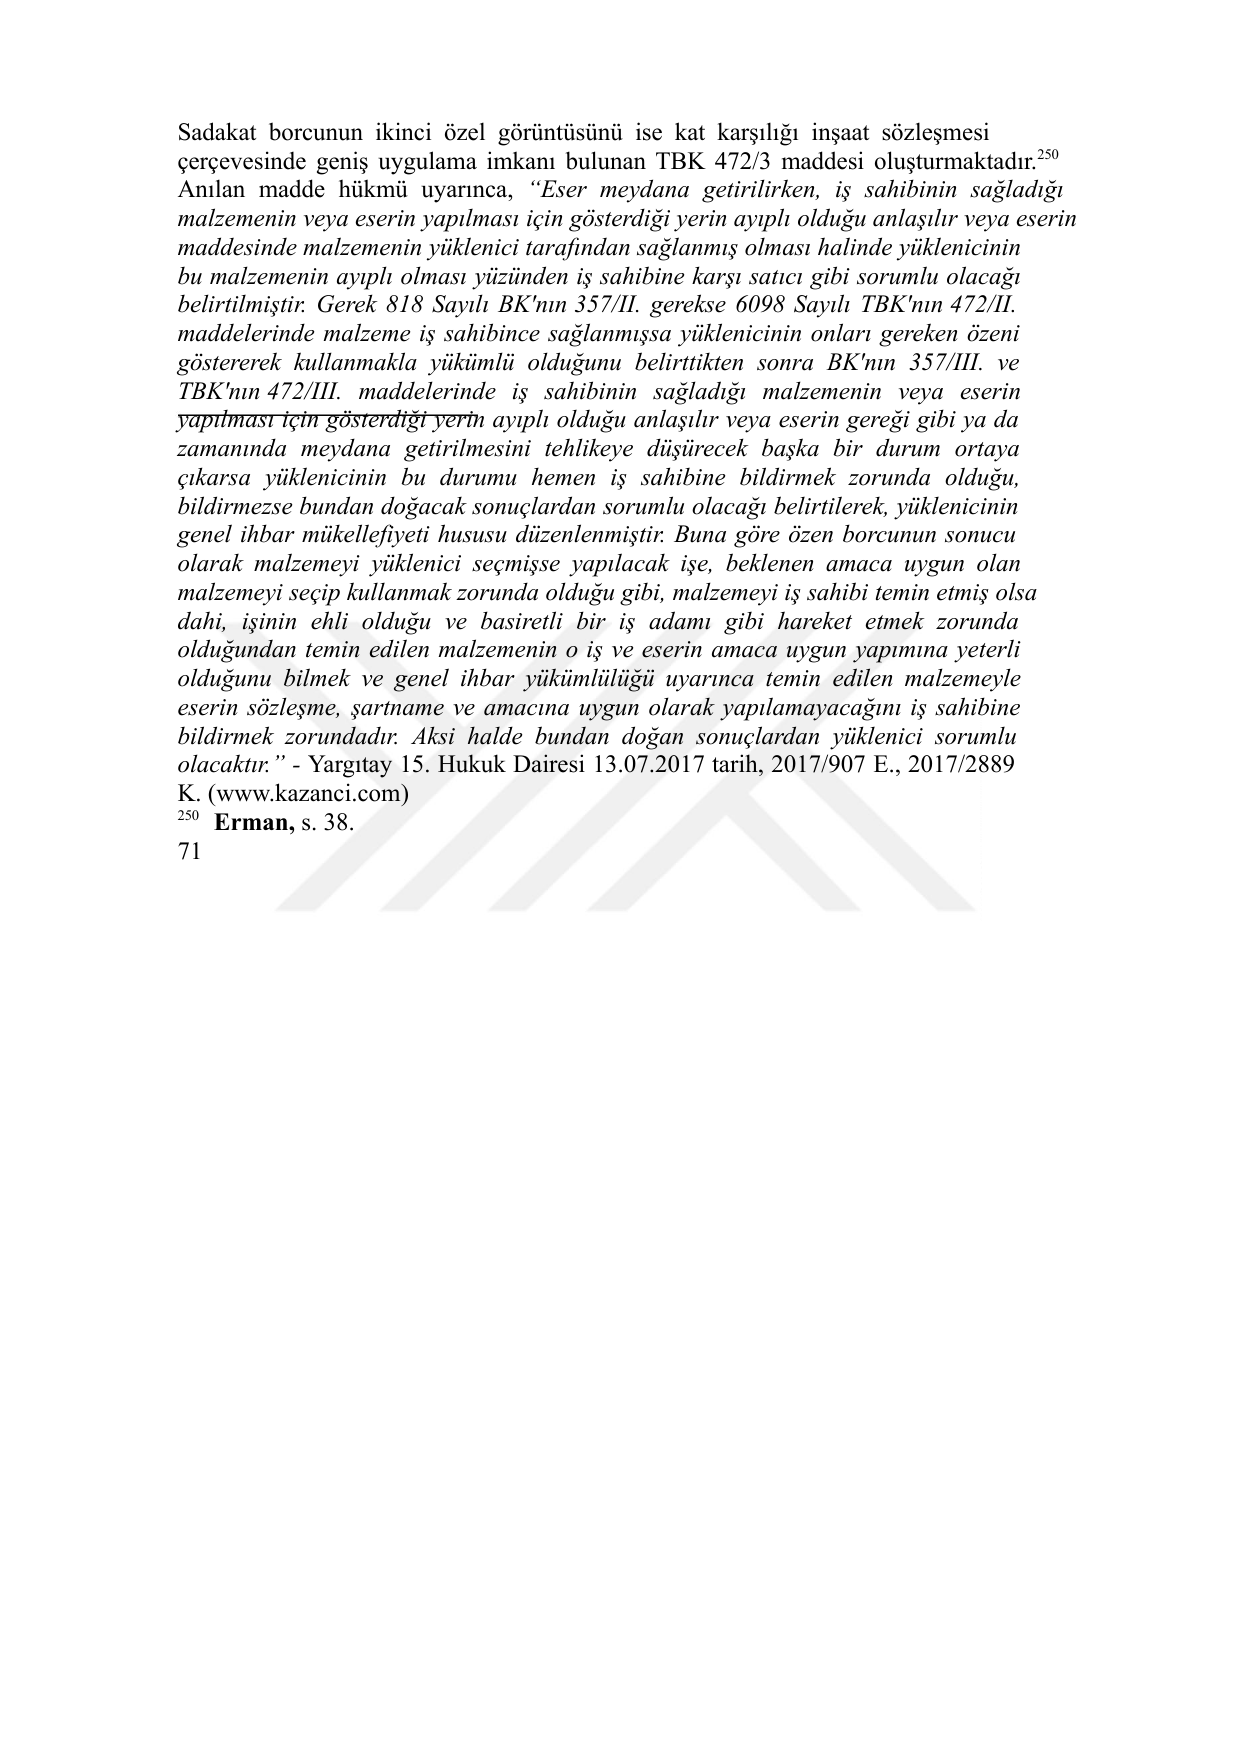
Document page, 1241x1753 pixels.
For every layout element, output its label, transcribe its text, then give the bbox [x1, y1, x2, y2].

text bu malzemenin ayıplı olması yüzünden iş sahibine karşı satıcı gibi sorumlu olacağı [177, 261, 1230, 289]
text 71 [177, 836, 1230, 864]
text maddelerinde malzeme iş sahibince sağlanmışsa yüklenicinin onları gereken özeni [177, 318, 1230, 347]
text göstererek kullanmakla yükümlü olduğunu belirttikten sonra BK'nın 357/III. ve [177, 347, 1230, 376]
text 250 Erman, s. 38. [177, 807, 1230, 836]
text eserin sözleşme, şartname ve amacına uygun olarak yapılamayacağını iş sahibine [177, 692, 1230, 721]
text bildirmek zorundadır. Aksi halde bundan doğan sonuçlardan yüklenici sorumlu [177, 721, 1230, 749]
text olduğunu bilmek ve genel ihbar yükümlülüğü uyarınca temin edilen malzemeyle [177, 663, 1230, 692]
text çerçevesinde geniş uygulama imkanı bulunan TBK 472/3 maddesi oluşturmaktadır.250 [177, 146, 1230, 174]
text Anılan madde hükmü uyarınca, “Eser meydana getirilirken, iş sahibinin sağladığı [177, 174, 1230, 203]
text olarak malzemeyi yüklenici seçmişse yapılacak işe, beklenen amaca uygun olan [177, 548, 1230, 577]
text zamanında meydana getirilmesini tehlikeye düşürecek başka bir durum ortaya [177, 433, 1230, 462]
text bildirmezse bundan doğacak sonuçlardan sorumlu olacağı belirtilerek, yüklenicinin [177, 491, 1230, 519]
text maddesinde malzemenin yüklenici tarafından sağlanmış olması halinde yüklenicinin [177, 232, 1230, 261]
text olduğundan temin edilen malzemenin o iş ve eserin amaca uygun yapımına yeterli [177, 634, 1230, 663]
text belirtilmiştir. Gerek 818 Sayılı BK'nın 357/II. gerekse 6098 Sayılı TBK'nın 472/II. [177, 289, 1230, 318]
text yapılması için gösterdiği yerin ayıplı olduğu anlaşılır veya eserin gereği gibi ya da [177, 404, 1230, 433]
text malzemeyi seçip kullanmak zorunda olduğu gibi, malzemeyi iş sahibi temin etmiş olsa [177, 577, 1230, 606]
text Sadakat borcunun ikinci özel görüntüsünü ise kat karşılığı inşaat sözleşmesi [177, 117, 1230, 146]
text genel ihbar mükellefiyeti hususu düzenlenmiştir. Buna göre özen borcunun sonucu [177, 519, 1230, 548]
text K. (www.kazanci.com) [177, 778, 1230, 807]
text dahi, işinin ehli olduğu ve basiretli bir iş adamı gibi hareket etmek zorunda [177, 606, 1230, 634]
text TBK'nın 472/III. maddelerinde iş sahibinin sağladığı malzemenin veya eserin [177, 376, 1230, 404]
picture [206, 864, 982, 921]
text olacaktır.” - Yargıtay 15. Hukuk Dairesi 13.07.2017 tarih, 2017/907 E., 2017/2889 [177, 749, 1230, 778]
text malzemenin veya eserin yapılması için gösterdiği yerin ayıplı olduğu anlaşılır veya eserin [177, 203, 1230, 232]
text çıkarsa yüklenicinin bu durumu hemen iş sahibine bildirmek zorunda olduğu, [177, 462, 1230, 491]
